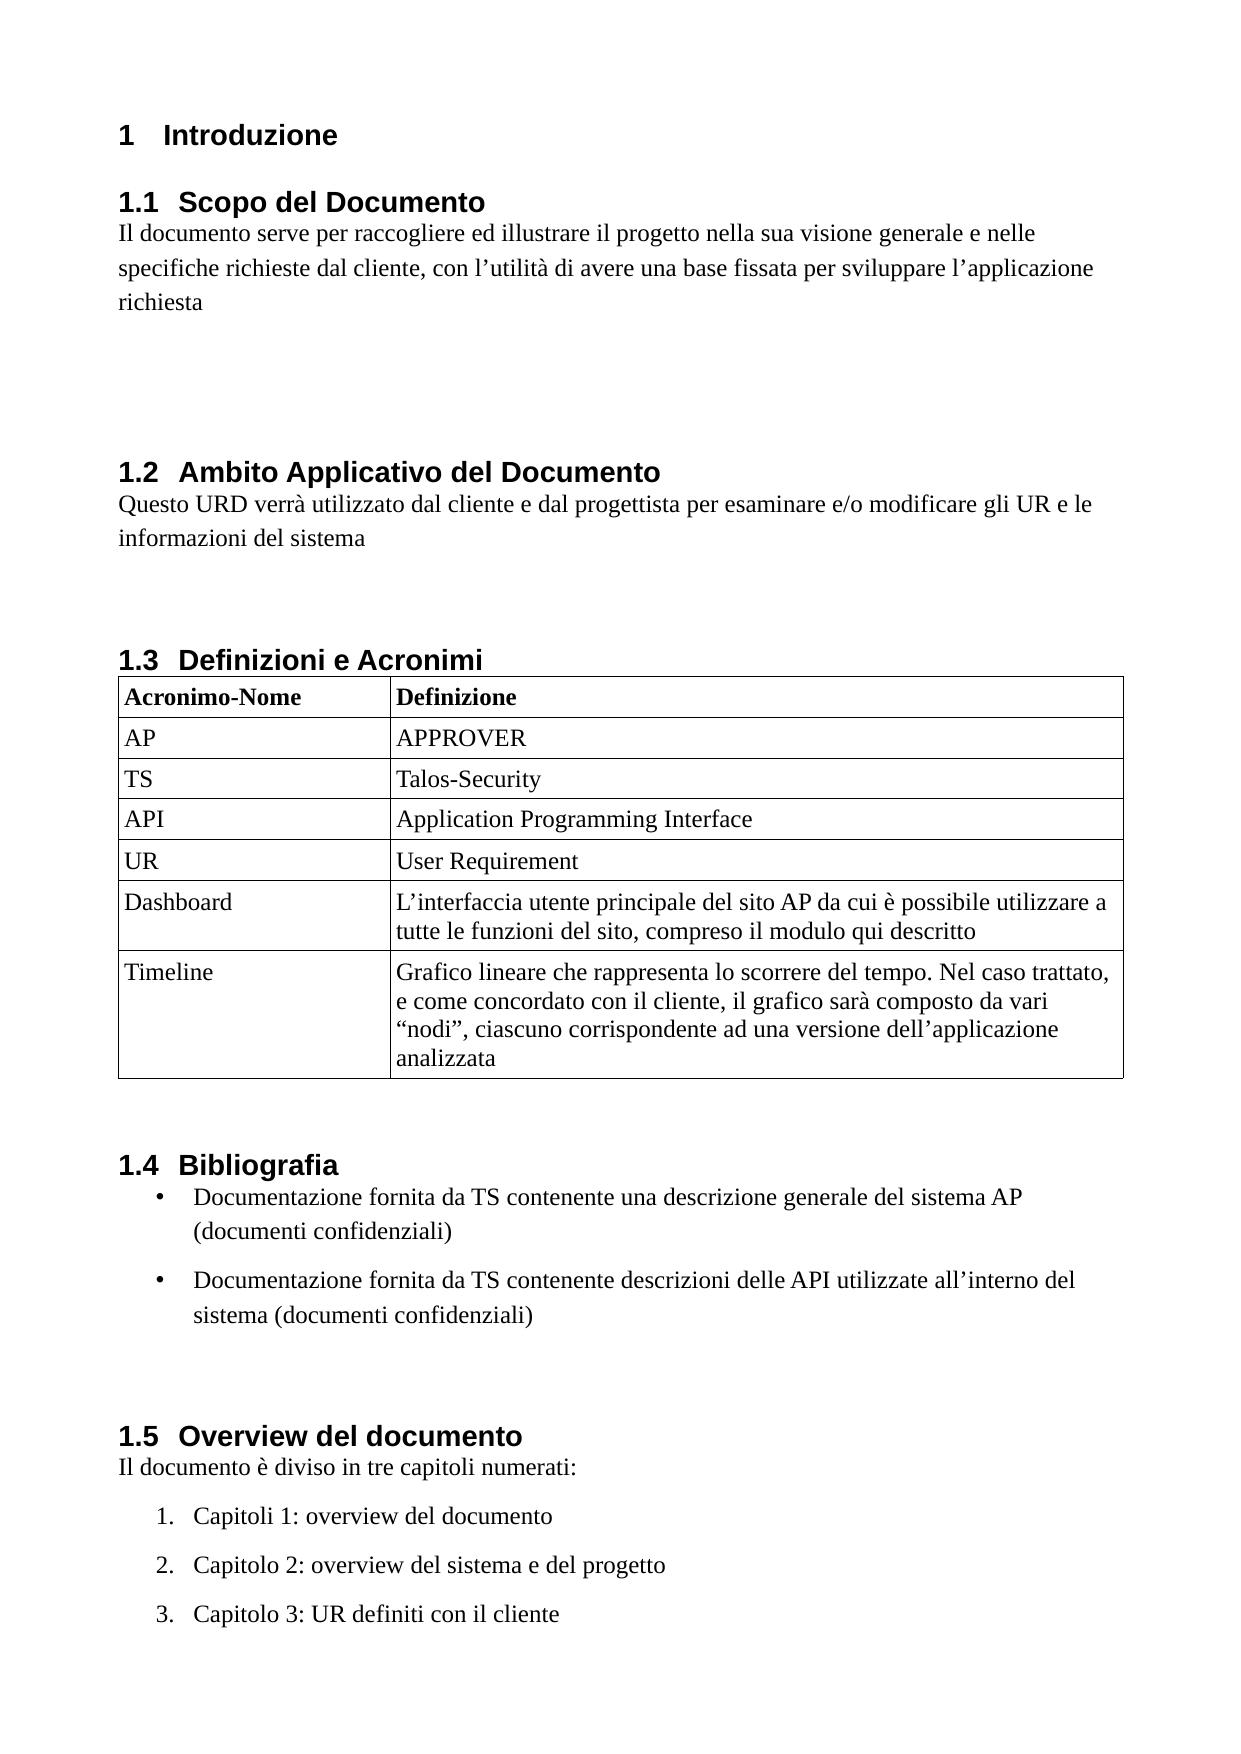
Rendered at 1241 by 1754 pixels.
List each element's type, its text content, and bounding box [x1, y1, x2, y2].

table_cell User Requirement [391, 840, 1123, 880]
list Documentazione fornita da TS contenente descrizioni delle API utilizzate all’interno del sistema (documenti confidenziali) [156, 1265, 1122, 1328]
list Documentazione fornita da TS contenente una descrizione generale del sistema AP (documenti confidenziali) [156, 1182, 1122, 1245]
text Questo URD verrà utilizzato dal cliente e dal progettista per esaminare e/o modificare gli UR e le informazioni del sistema [118, 489, 1122, 552]
table_cell UR [119, 840, 390, 880]
list Capitolo 3: UR definiti con il cliente [156, 1599, 1122, 1628]
table_header Definizione [391, 677, 1123, 717]
subtitle Introduzione [118, 118, 1122, 152]
table_cell Grafico lineare che rappresenta lo scorrere del tempo. Nel caso trattato, e come concordato con il cliente, il grafico sarà composto da vari “nodi”, ciascuno corrispondente ad una versione dell’applicazione analizzata [391, 951, 1123, 1078]
list Capitolo 2: overview del sistema e del progetto [156, 1550, 1122, 1579]
table_cell L’interfaccia utente principale del sito AP da cui è possibile utilizzare a tutte le funzioni del sito, compreso il modulo qui descritto [391, 881, 1123, 950]
table_cell TS [119, 759, 390, 798]
table_cell APPROVER [391, 718, 1123, 757]
table_cell API [119, 799, 390, 839]
text Il documento serve per raccogliere ed illustrare il progetto nella sua visione generale e nelle specifiche richieste dal cliente, con l’utilità di avere una base fissata per sviluppare l’applicazione richiesta [118, 218, 1122, 316]
subtitle Overview del documento [118, 1419, 1122, 1452]
table_cell Talos-Security [391, 759, 1123, 798]
text Il documento è diviso in tre capitoli numerati: [118, 1452, 1122, 1481]
subtitle Ambito Applicativo del Documento [118, 456, 1122, 489]
subtitle Bibliografia [118, 1148, 1122, 1182]
table_cell AP [119, 718, 390, 757]
table_cell Timeline [119, 951, 390, 1078]
table_cell Application Programming Interface [391, 799, 1123, 839]
table_cell Dashboard [119, 881, 390, 950]
table_header Acronimo-Nome [119, 677, 390, 717]
subtitle Scopo del Documento [118, 185, 1122, 218]
list Capitoli 1: overview del documento [156, 1501, 1122, 1530]
subtitle Definizioni e Acronimi [118, 642, 1122, 676]
